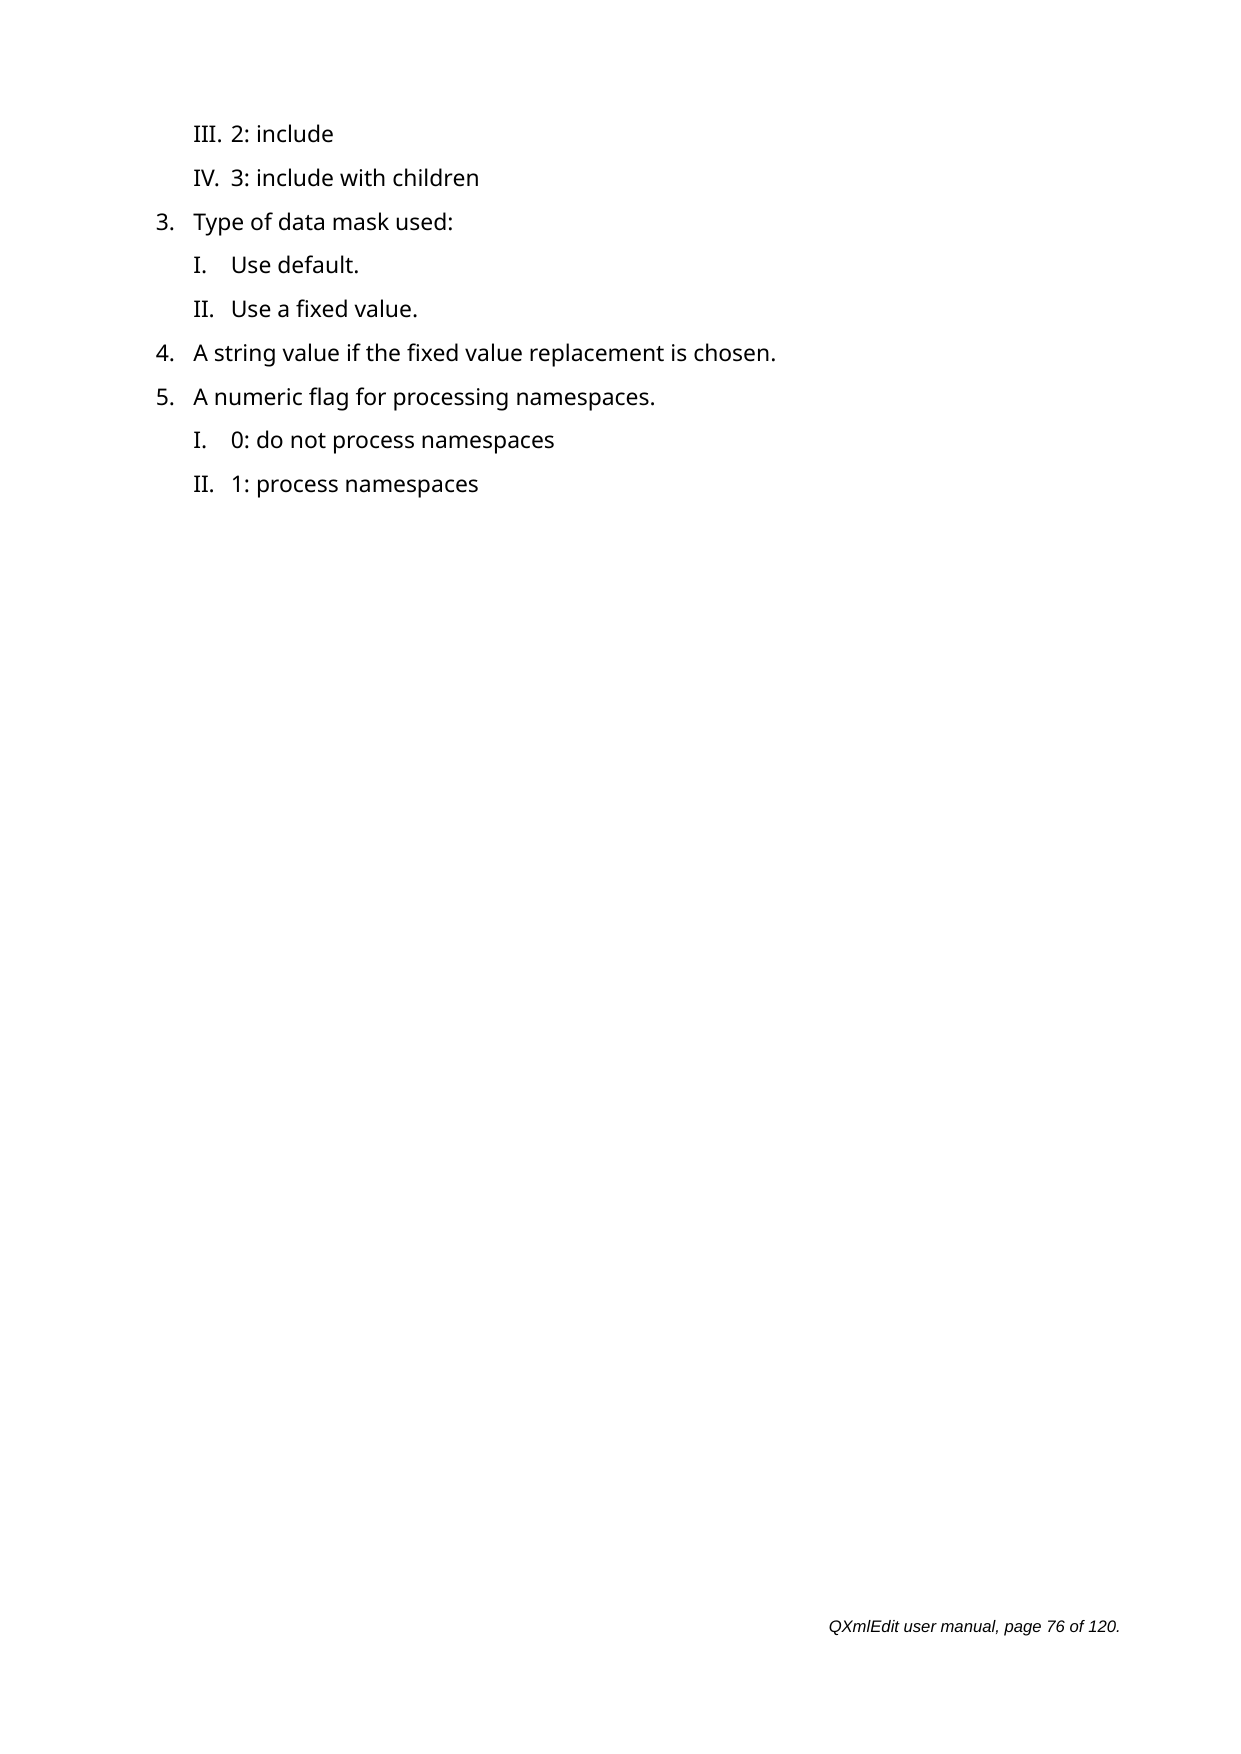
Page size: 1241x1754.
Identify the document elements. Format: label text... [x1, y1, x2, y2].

list Use a fixed value. [193, 293, 1122, 324]
list A string value if the fixed value replacement is chosen. [156, 337, 1122, 368]
list 3: include with children [193, 162, 1122, 193]
list 0: do not process namespaces [193, 424, 1122, 456]
list 2: include [193, 118, 1122, 149]
list A numeric flag for processing namespaces. [156, 381, 1122, 412]
list Use default. [193, 249, 1122, 281]
list Type of data mask used: [156, 206, 1122, 237]
list 1: process namespaces [193, 468, 1122, 499]
